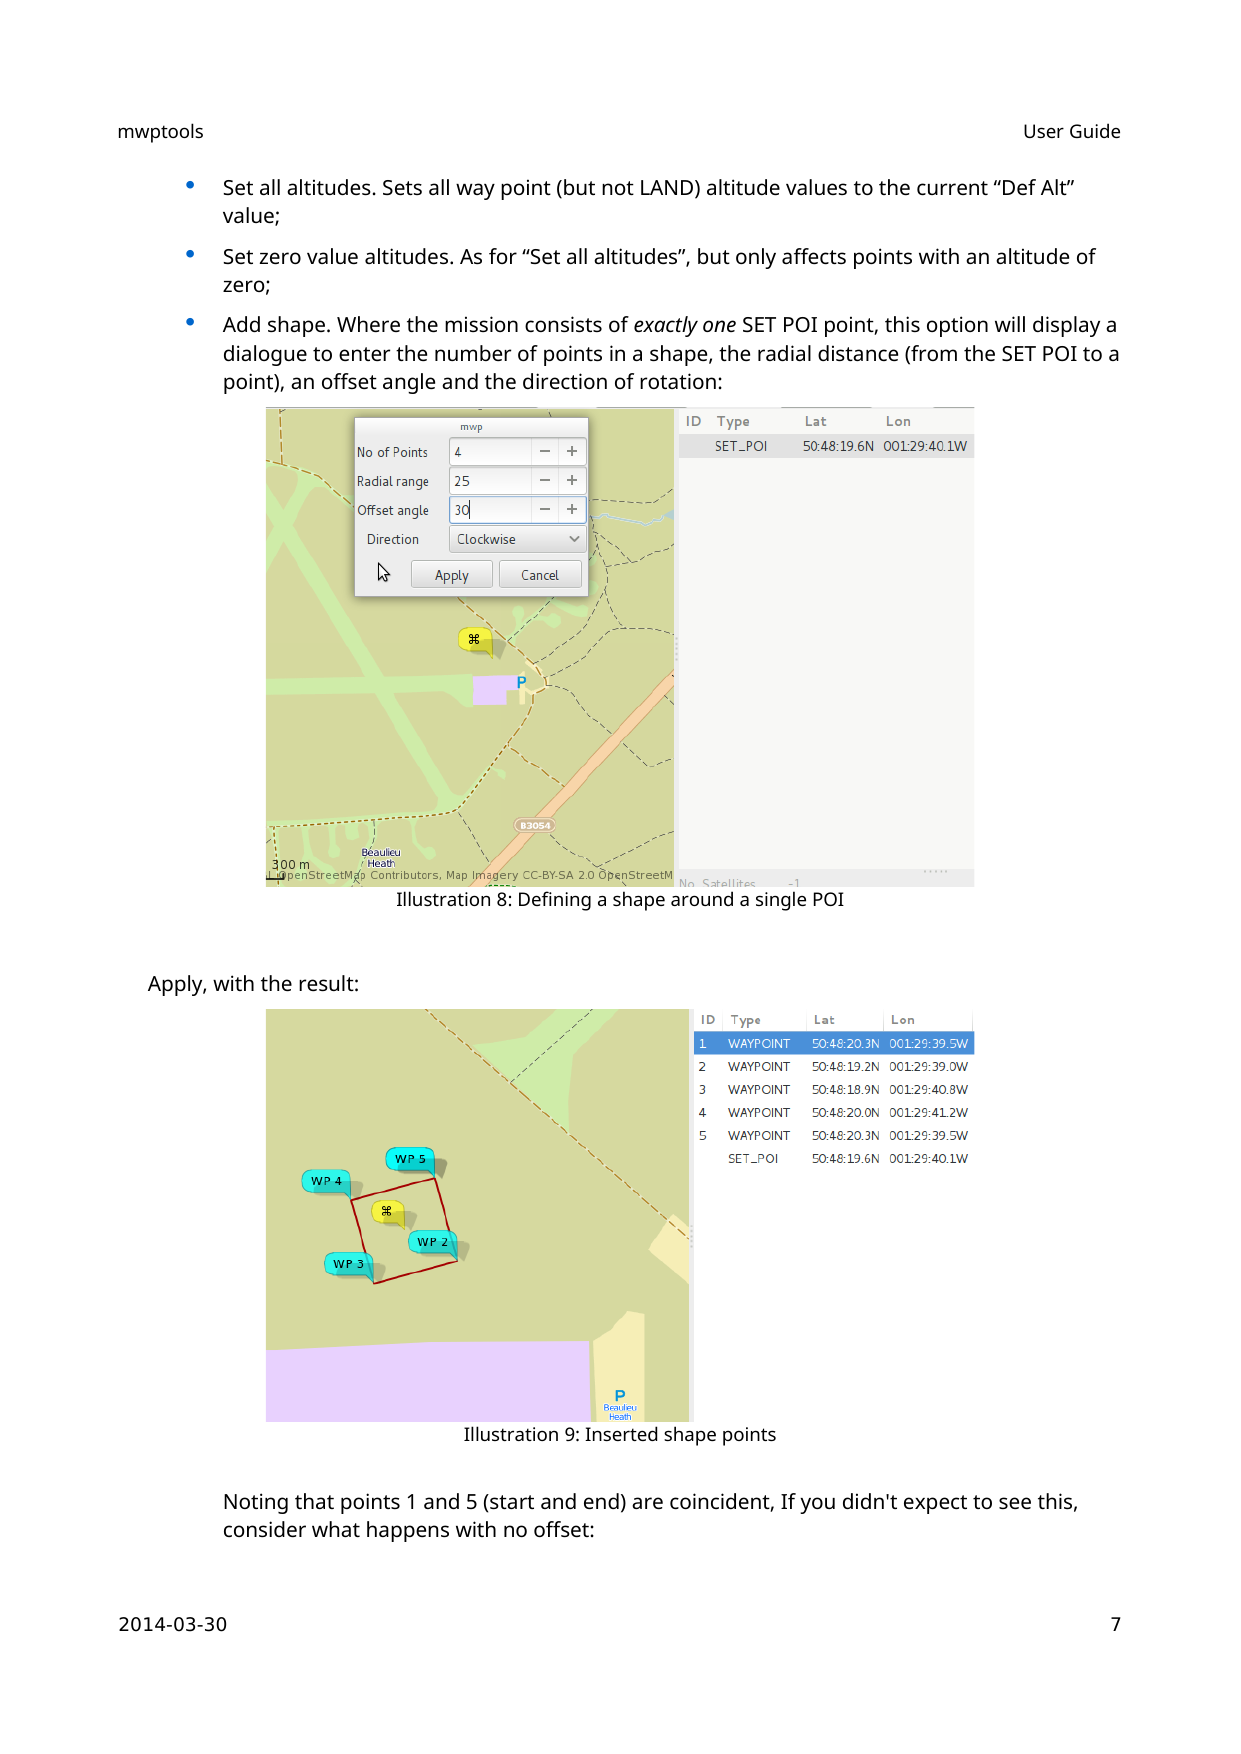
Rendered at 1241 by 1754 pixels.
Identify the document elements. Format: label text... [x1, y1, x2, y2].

list Add shape. Where the mission consists of exactly one SET POI point, this option will display a dialogue to enter the number of points in a shape, the radial distance (from the SET POI to a point), an offset angle and the direction of rotation: [185, 310, 1122, 395]
list Set zero value altitudes. As for “Set all altitudes”, but only affects points with an altitude of zero; [185, 242, 1122, 298]
text Noting that points 1 and 5 (start and end) are coincident, If you didn't expect to see this, consider what happens with no offset: [223, 1487, 1122, 1543]
picture [265, 1009, 975, 1422]
text Illustration 9: Inserted shape points [266, 1422, 974, 1447]
list Set all altitudes. Sets all way point (but not LAND) altitude values to the current “Def Alt” value; [185, 173, 1122, 230]
text Illustration 8: Defining a shape around a single POI [266, 887, 974, 912]
picture [265, 407, 975, 887]
text Apply, with the result: [148, 969, 1122, 997]
